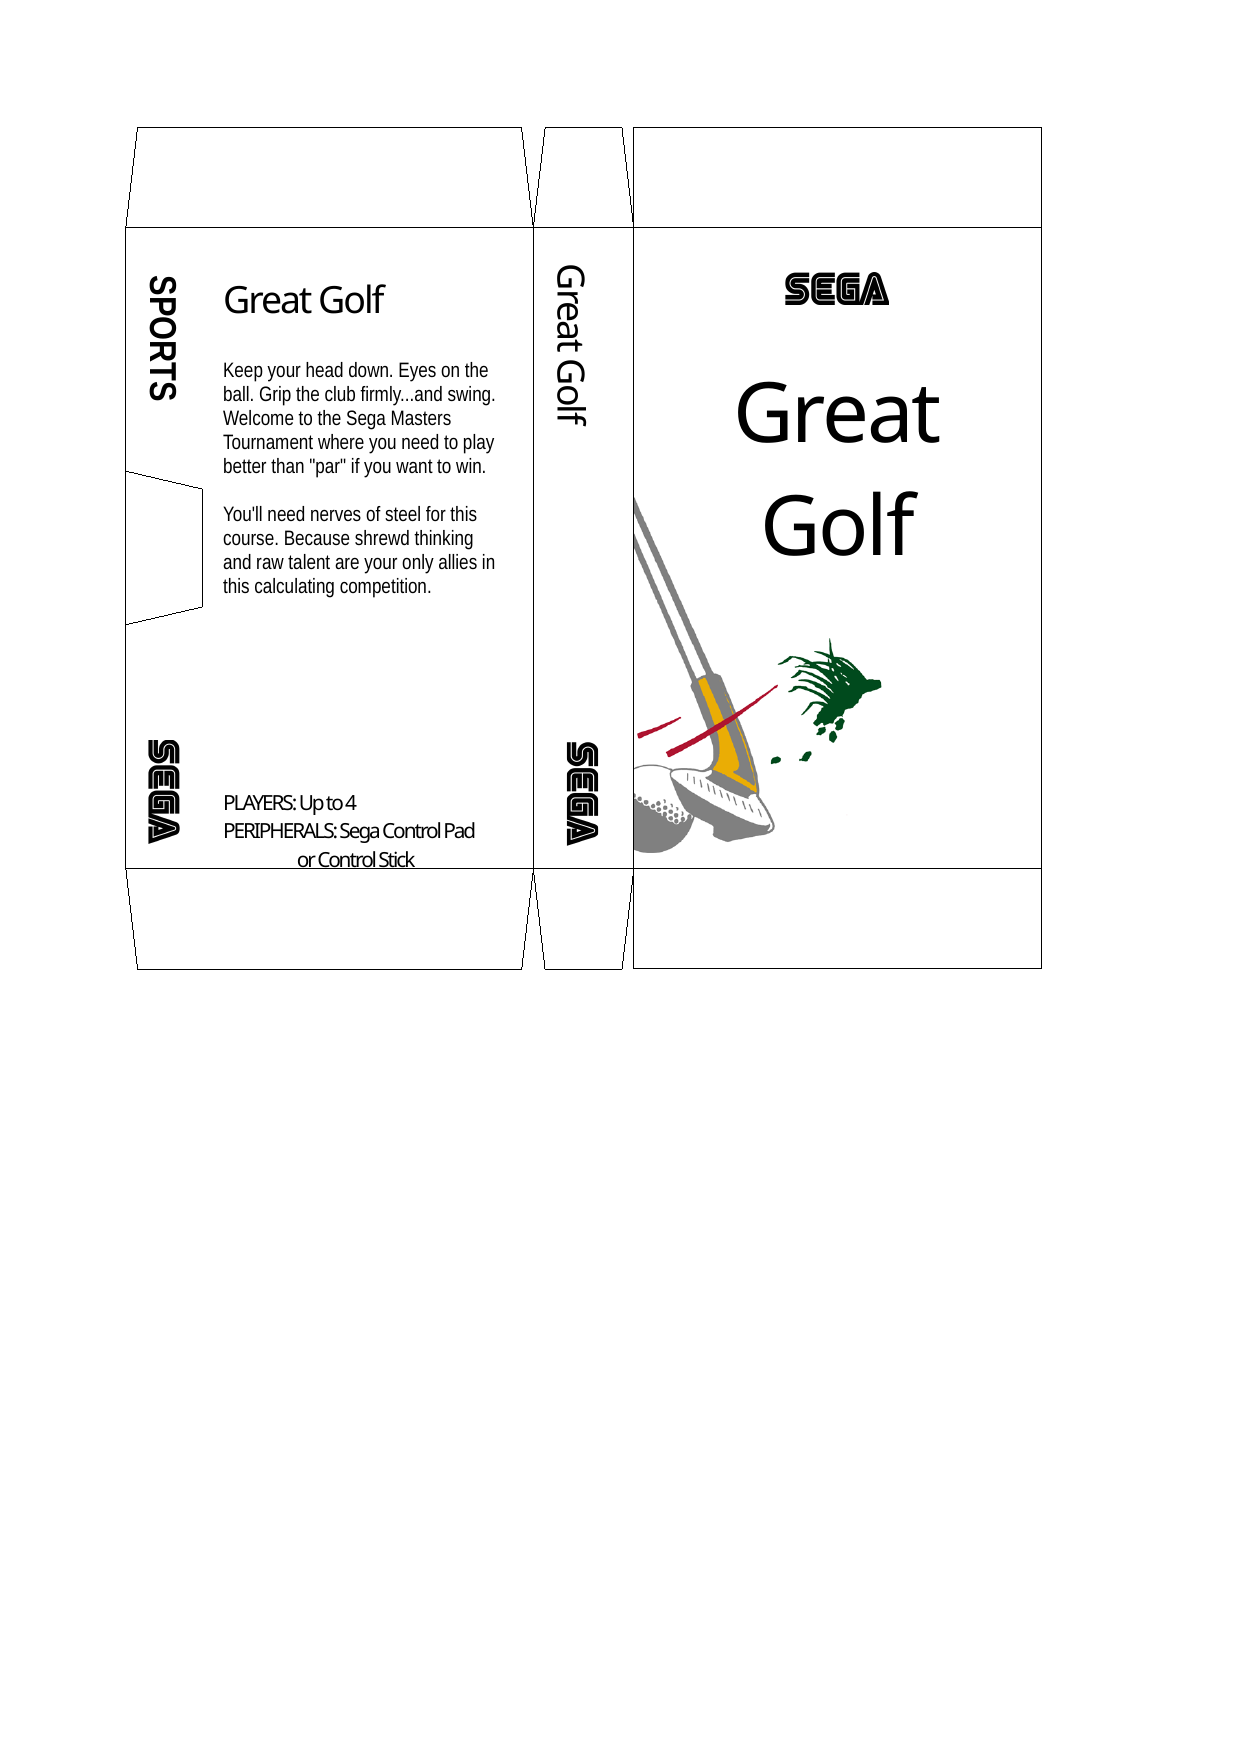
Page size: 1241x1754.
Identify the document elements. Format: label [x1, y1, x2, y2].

picture [785, 272, 889, 305]
picture [567, 743, 599, 846]
picture [634, 496, 882, 853]
picture [149, 740, 180, 844]
